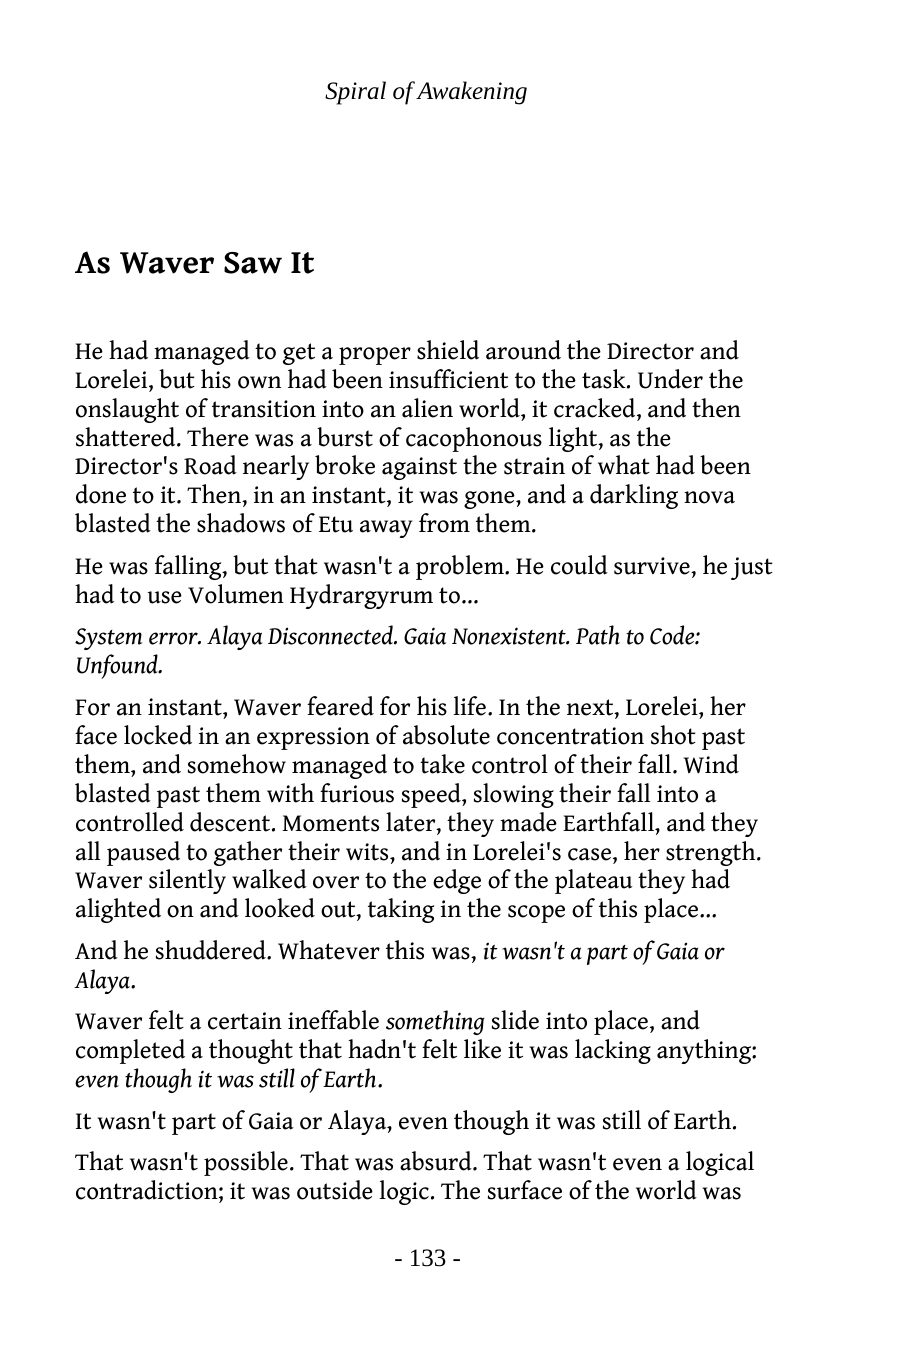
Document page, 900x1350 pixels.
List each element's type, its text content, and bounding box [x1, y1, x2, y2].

text Waver felt a certain ineffable something slide into place, and completed a thought that hadn't felt like it was lacking anything: even though it was still of Earth. [75, 1008, 780, 1095]
text He had managed to get a proper shield around the Director and Lorelei, but his own had been insufficient to the task. Under the onslaught of transition into an alien world, it cracked, and then shattered. There was a burst of cacophonous light, as the Director's Road nearly broke against the strain of what had been done to it. Then, in an instant, it was gone, and a darkling nova blasted the shadows of Etu away from them. [75, 337, 780, 540]
text System error. Alaya Disconnected. Gaia Nonexistent. Path to Code: Unfound. [75, 623, 780, 681]
text And he shuddered. Whatever this was, it wasn't a part of Gaia or Alaya. [75, 937, 780, 995]
text For an instant, Waver feared for his life. In the next, Lorelei, her face locked in an expression of absolute concentration shot past them, and somehow managed to take control of their fall. Wind blasted past them with furious speed, slowing their fall into a controlled descent. Moments later, they made Earthfall, and they all paused to gather their wits, and in Lorelei's case, her strength. Waver silently walked over to the edge of the plateau they had alighted on and looked out, taking in the scope of this place... [75, 693, 780, 925]
text It wasn't part of Gaia or Alaya, even though it was still of Earth. [75, 1107, 780, 1136]
text That wasn't possible. That was absurd. That wasn't even a logical contradiction; it was outside logic. The surface of the world was [75, 1149, 780, 1207]
subtitle As Waver Saw It [75, 244, 780, 283]
text He was falling, but that wasn't a problem. He could survive, he just had to use Volumen Hydrargyrum to... [75, 552, 780, 610]
